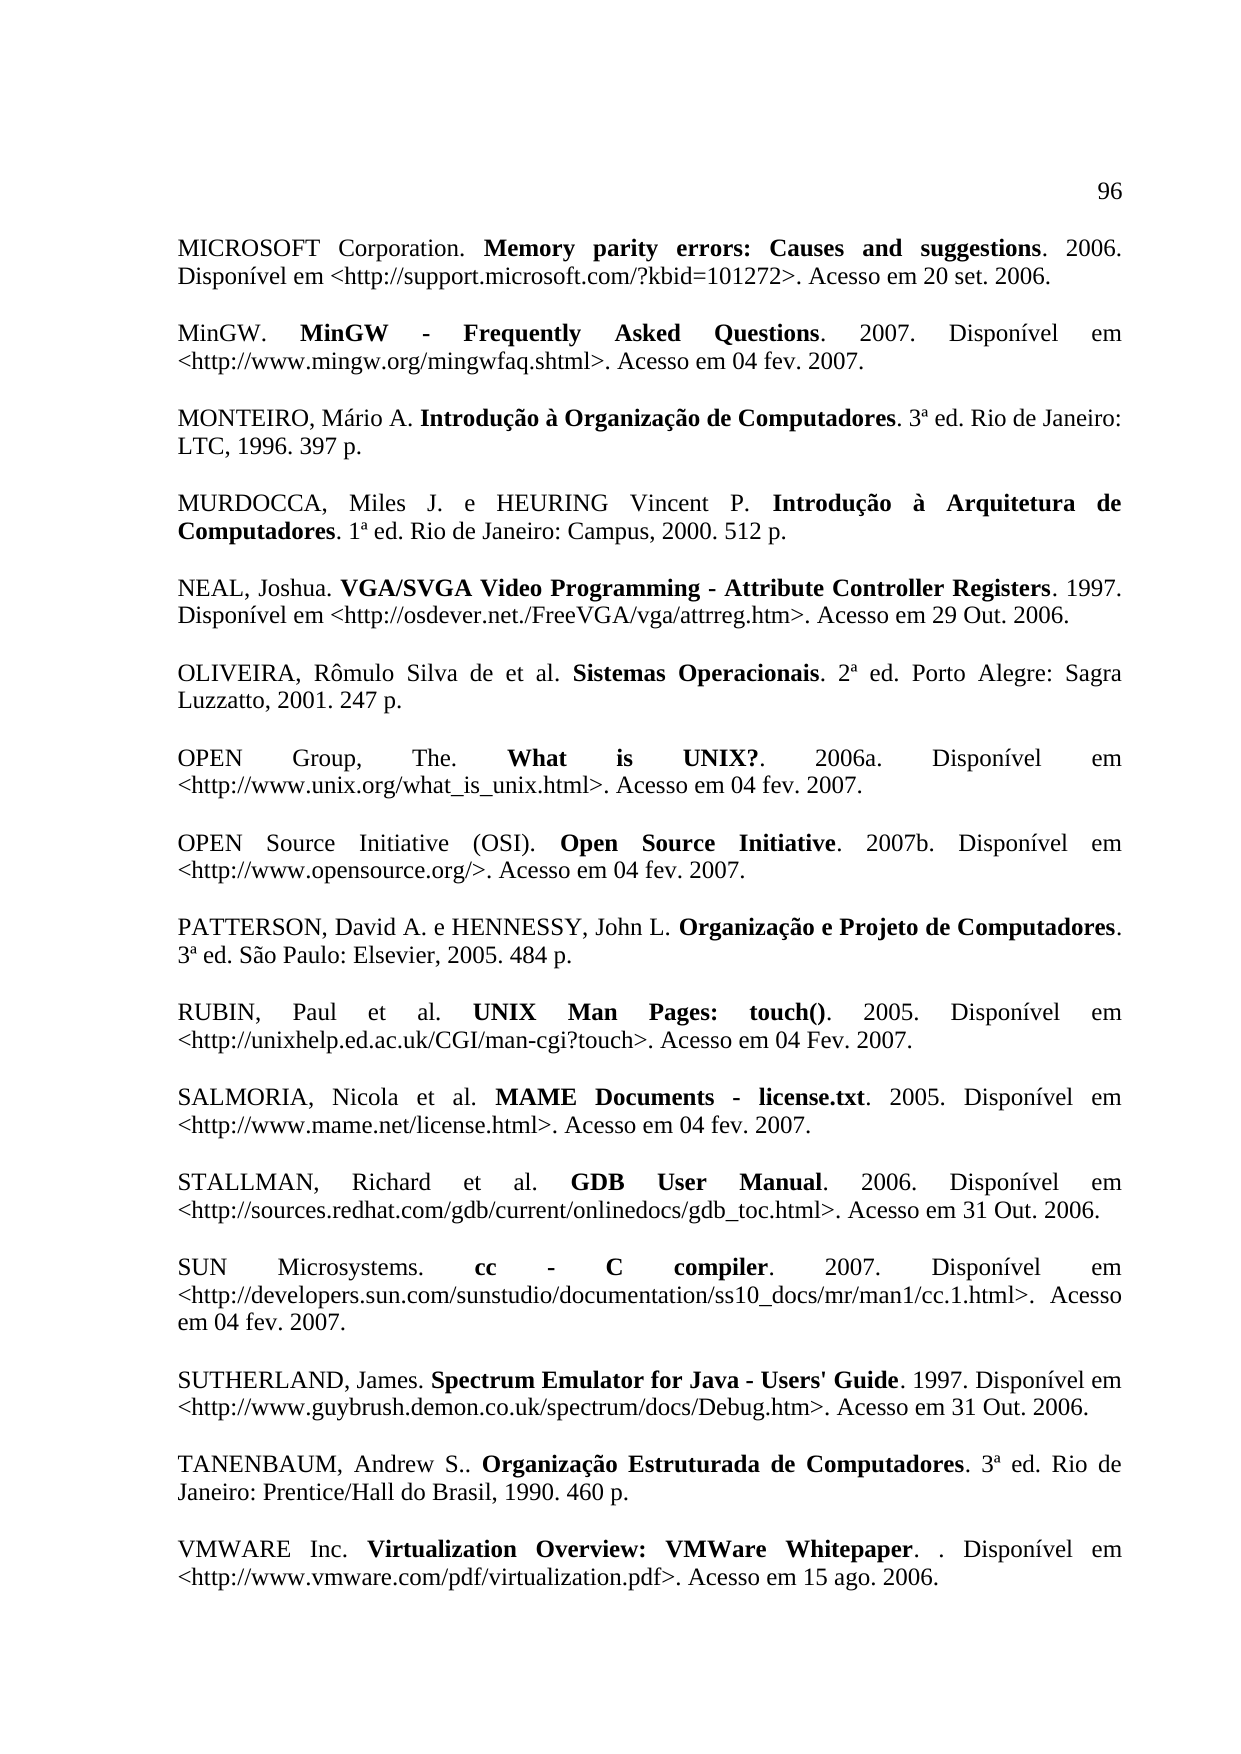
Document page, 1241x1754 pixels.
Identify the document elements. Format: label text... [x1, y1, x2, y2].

text PATTERSON, David A. e HENNESSY, John L. Organização e Projeto de Computadores. 3ª ed. São Paulo: Elsevier, 2005. 484 p. [177, 913, 1122, 969]
text MinGW. MinGW - Frequently Asked Questions. 2007. Disponível em <http://www.mingw.org/mingwfaq.shtml>. Acesso em 04 fev. 2007. [177, 319, 1122, 375]
text TANENBAUM, Andrew S.. Organização Estruturada de Computadores. 3ª ed. Rio de Janeiro: Prentice/Hall do Brasil, 1990. 460 p. [177, 1451, 1122, 1506]
text OPEN Group, The. What is UNIX?. 2006a. Disponível em <http://www.unix.org/what_is_unix.html>. Acesso em 04 fev. 2007. [177, 744, 1122, 799]
text MONTEIRO, Mário A. Introdução à Organização de Computadores. 3ª ed. Rio de Janeiro: LTC, 1996. 397 p. [177, 404, 1122, 459]
text RUBIN, Paul et al. UNIX Man Pages: touch(). 2005. Disponível em <http://unixhelp.ed.ac.uk/CGI/man-cgi?touch>. Acesso em 04 Fev. 2007. [177, 998, 1122, 1054]
text VMWARE Inc. Virtualization Overview: VMWare Whitepaper. . Disponível em <http://www.vmware.com/pdf/virtualization.pdf>. Acesso em 15 ago. 2006. [177, 1536, 1122, 1591]
text SUTHERLAND, James. Spectrum Emulator for Java - Users' Guide. 1997. Disponível em <http://www.guybrush.demon.co.uk/spectrum/docs/Debug.htm>. Acesso em 31 Out. 2006. [177, 1366, 1122, 1421]
text MURDOCCA, Miles J. e HEURING Vincent P. Introdução à Arquitetura de Computadores. 1ª ed. Rio de Janeiro: Campus, 2000. 512 p. [177, 489, 1122, 544]
text OLIVEIRA, Rômulo Silva de et al. Sistemas Operacionais. 2ª ed. Porto Alegre: Sagra Luzzatto, 2001. 247 p. [177, 659, 1122, 714]
text SUN Microsystems. cc - C compiler. 2007. Disponível em <http://developers.sun.com/sunstudio/documentation/ss10_docs/mr/man1/cc.1.html>. Acesso em 04 fev. 2007. [177, 1253, 1122, 1336]
text MICROSOFT Corporation. Memory parity errors: Causes and suggestions. 2006. Disponível em <http://support.microsoft.com/?kbid=101272>. Acesso em 20 set. 2006. [177, 234, 1122, 290]
text SALMORIA, Nicola et al. MAME Documents - license.txt. 2005. Disponível em <http://www.mame.net/license.html>. Acesso em 04 fev. 2007. [177, 1083, 1122, 1139]
text STALLMAN, Richard et al. GDB User Manual. 2006. Disponível em <http://sources.redhat.com/gdb/current/onlinedocs/gdb_toc.html>. Acesso em 31 Out. 2006. [177, 1168, 1122, 1224]
text OPEN Source Initiative (OSI). Open Source Initiative. 2007b. Disponível em <http://www.opensource.org/>. Acesso em 04 fev. 2007. [177, 829, 1122, 884]
text NEAL, Joshua. VGA/SVGA Video Programming - Attribute Controller Registers. 1997. Disponível em <http://osdever.net./FreeVGA/vga/attrreg.htm>. Acesso em 29 Out. 2006. [177, 574, 1122, 629]
